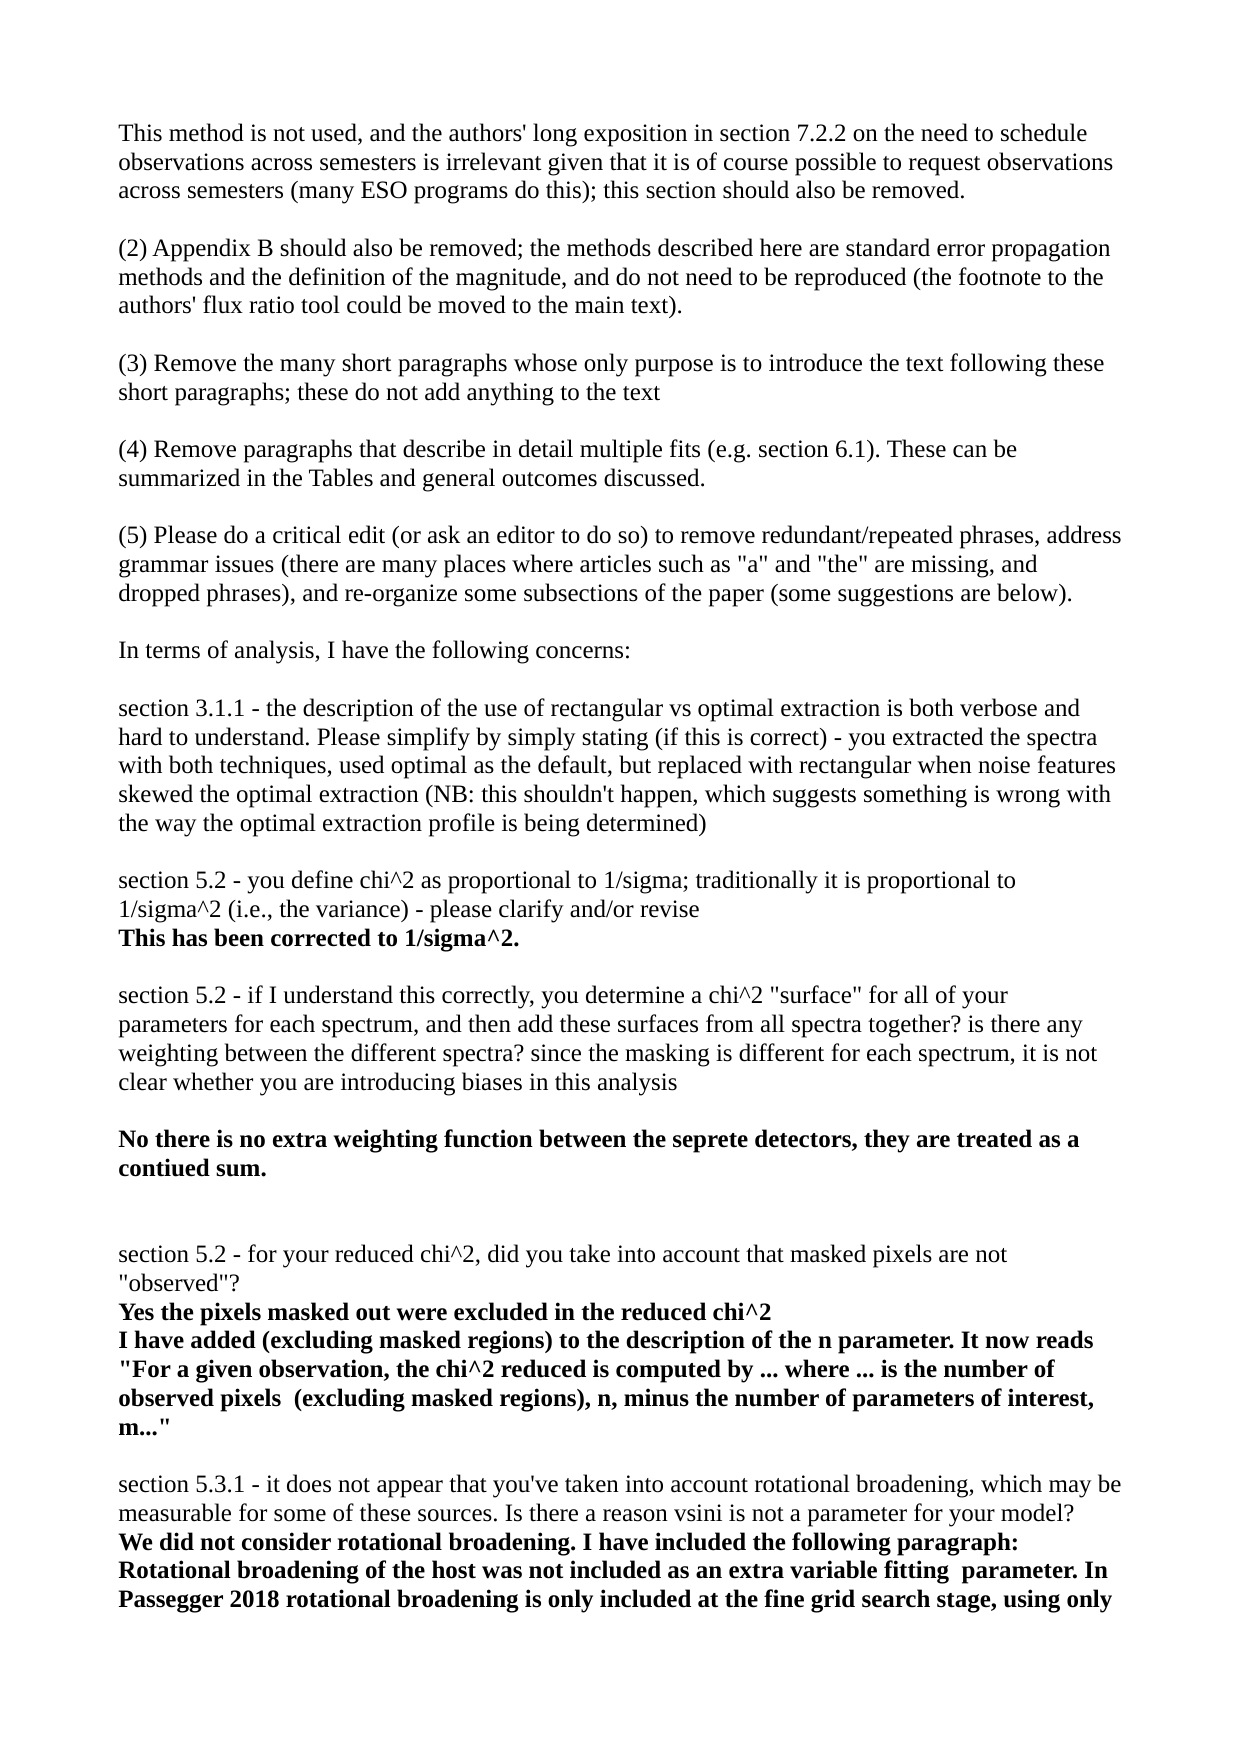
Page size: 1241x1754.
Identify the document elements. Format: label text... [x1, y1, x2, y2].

text section 5.2 - if I understand this correctly, you determine a chi^2 "surface" for all of your parameters for each spectrum, and then add these surfaces from all spectra together? is there any weighting between the different spectra? since the masking is different for each spectrum, it is not clear whether you are introducing biases in this analysis [118, 952, 1122, 1096]
text We did not consider rotational broadening. I have included the following paragraph: [118, 1527, 1122, 1556]
text I have added (excluding masked regions) to the description of the n parameter. It now reads "For a given observation, the chi^2 reduced is computed by ... where ... is the number of observed pixels (excluding masked regions), n, minus the number of parameters of interest, m..." [118, 1326, 1122, 1441]
text section 5.3.1 - it does not appear that you've taken into account rotational broadening, which may be measurable for some of these sources. Is there a reason vsini is not a parameter for your model? [118, 1441, 1122, 1527]
text No there is no extra weighting function between the seprete detectors, they are treated as a contiued sum. [118, 1124, 1122, 1182]
text This method is not used, and the authors' long exposition in section 7.2.2 on the need to schedule observations across semesters is irrelevant given that it is of course possible to request observations across semesters (many ESO programs do this); this section should also be removed. (2) Appendix B should also be removed; the methods described here are standard error propagation methods and the definition of the magnitude, and do not need to be reproduced (the footnote to the authors' flux ratio tool could be moved to the main text). (3) Remove the many short paragraphs whose only purpose is to introduce the text following these short paragraphs; these do not add anything to the text (4) Remove paragraphs that describe in detail multiple fits (e.g. section 6.1). These can be summarized in the Tables and general outcomes discussed. (5) Please do a critical edit (or ask an editor to do so) to remove redundant/repeated phrases, address grammar issues (there are many places where articles such as "a" and "the" are missing, and dropped phrases), and re-organize some subsections of the paper (some suggestions are below). In terms of analysis, I have the following concerns: section 3.1.1 - the description of the use of rectangular vs optimal extraction is both verbose and hard to understand. Please simplify by simply stating (if this is correct) - you extracted the spectra with both techniques, used optimal as the default, but replaced with rectangular when noise features skewed the optimal extraction (NB: this shouldn't happen, which suggests something is wrong with the way the optimal extraction profile is being determined) section 5.2 - you define chi^2 as proportional to 1/sigma; traditionally it is proportional to 1/sigma^2 (i.e., the variance) - please clarify and/or revise This has been corrected to 1/sigma^2. [118, 118, 1122, 952]
text section 5.2 - for your reduced chi^2, did you take into account that masked pixels are not "observed"? Yes the pixels masked out were excluded in the reduced chi^2 [118, 1182, 1122, 1326]
text Rotational broadening of the host was not included as an extra variable fitting parameter. In Passegger 2018 rotational broadening is only included at the fine grid search stage, using only [118, 1556, 1122, 1613]
